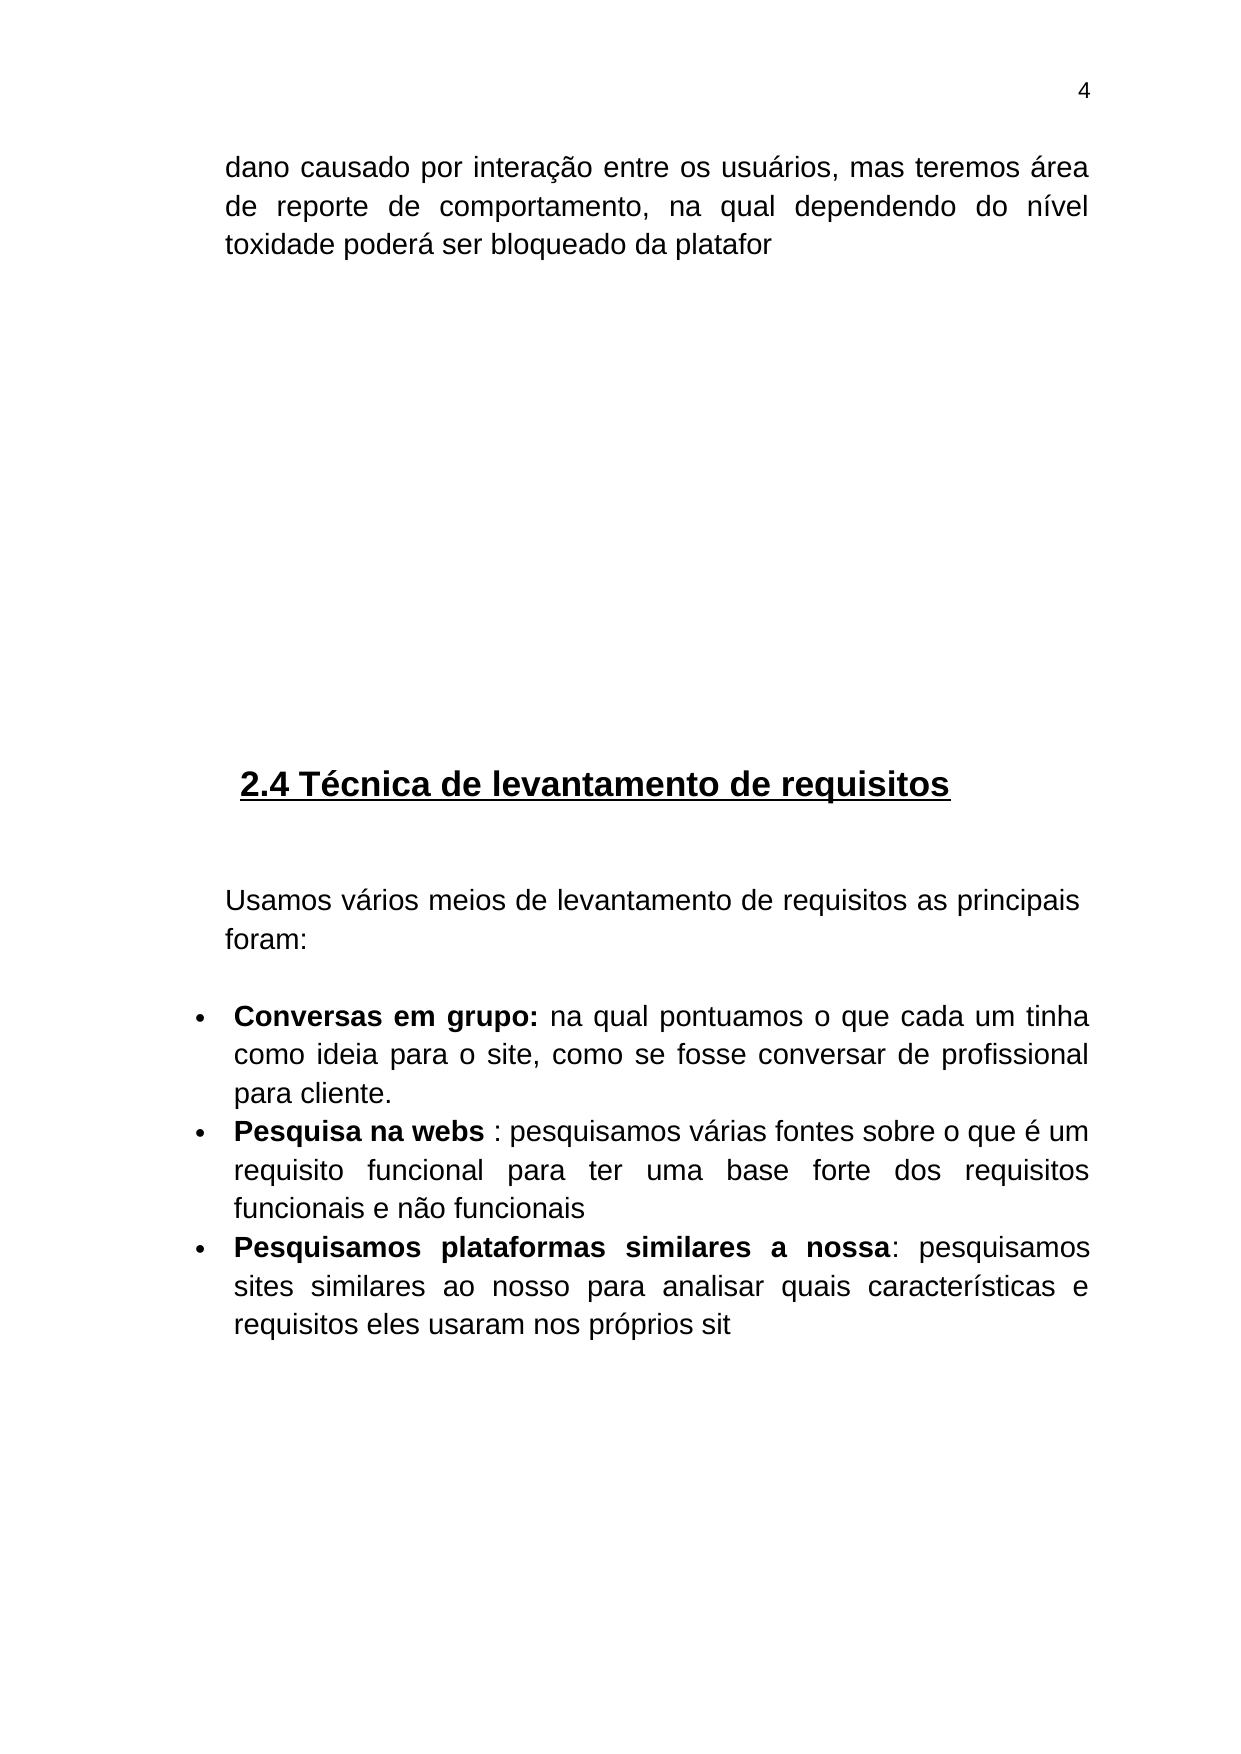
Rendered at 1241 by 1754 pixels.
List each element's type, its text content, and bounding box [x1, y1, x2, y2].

list Conversas em grupo: na qual pontuamos o que cada um tinha como ideia para o site, como se fosse conversar de profissional para cliente. [196, 999, 1091, 1109]
list Pesquisamos plataformas similares a nossa: pesquisamos sites similares ao nosso para analisar quais características e requisitos eles usaram nos próprios sit [196, 1230, 1091, 1341]
text Usamos vários meios de levantamento de requisitos as principais foram: [150, 883, 1091, 955]
subtitle 2.4 Técnica de levantamento de requisitos [165, 763, 1091, 804]
list Pesquisa na webs : pesquisamos várias fontes sobre o que é um requisito funcional para ter uma base forte dos requisitos funcionais e não funcionais [196, 1114, 1091, 1225]
list dano causado por interação entre os usuários, mas teremos área de reporte de comportamento, na qual dependendo do nível toxidade poderá ser bloqueado da platafor [187, 150, 1091, 261]
